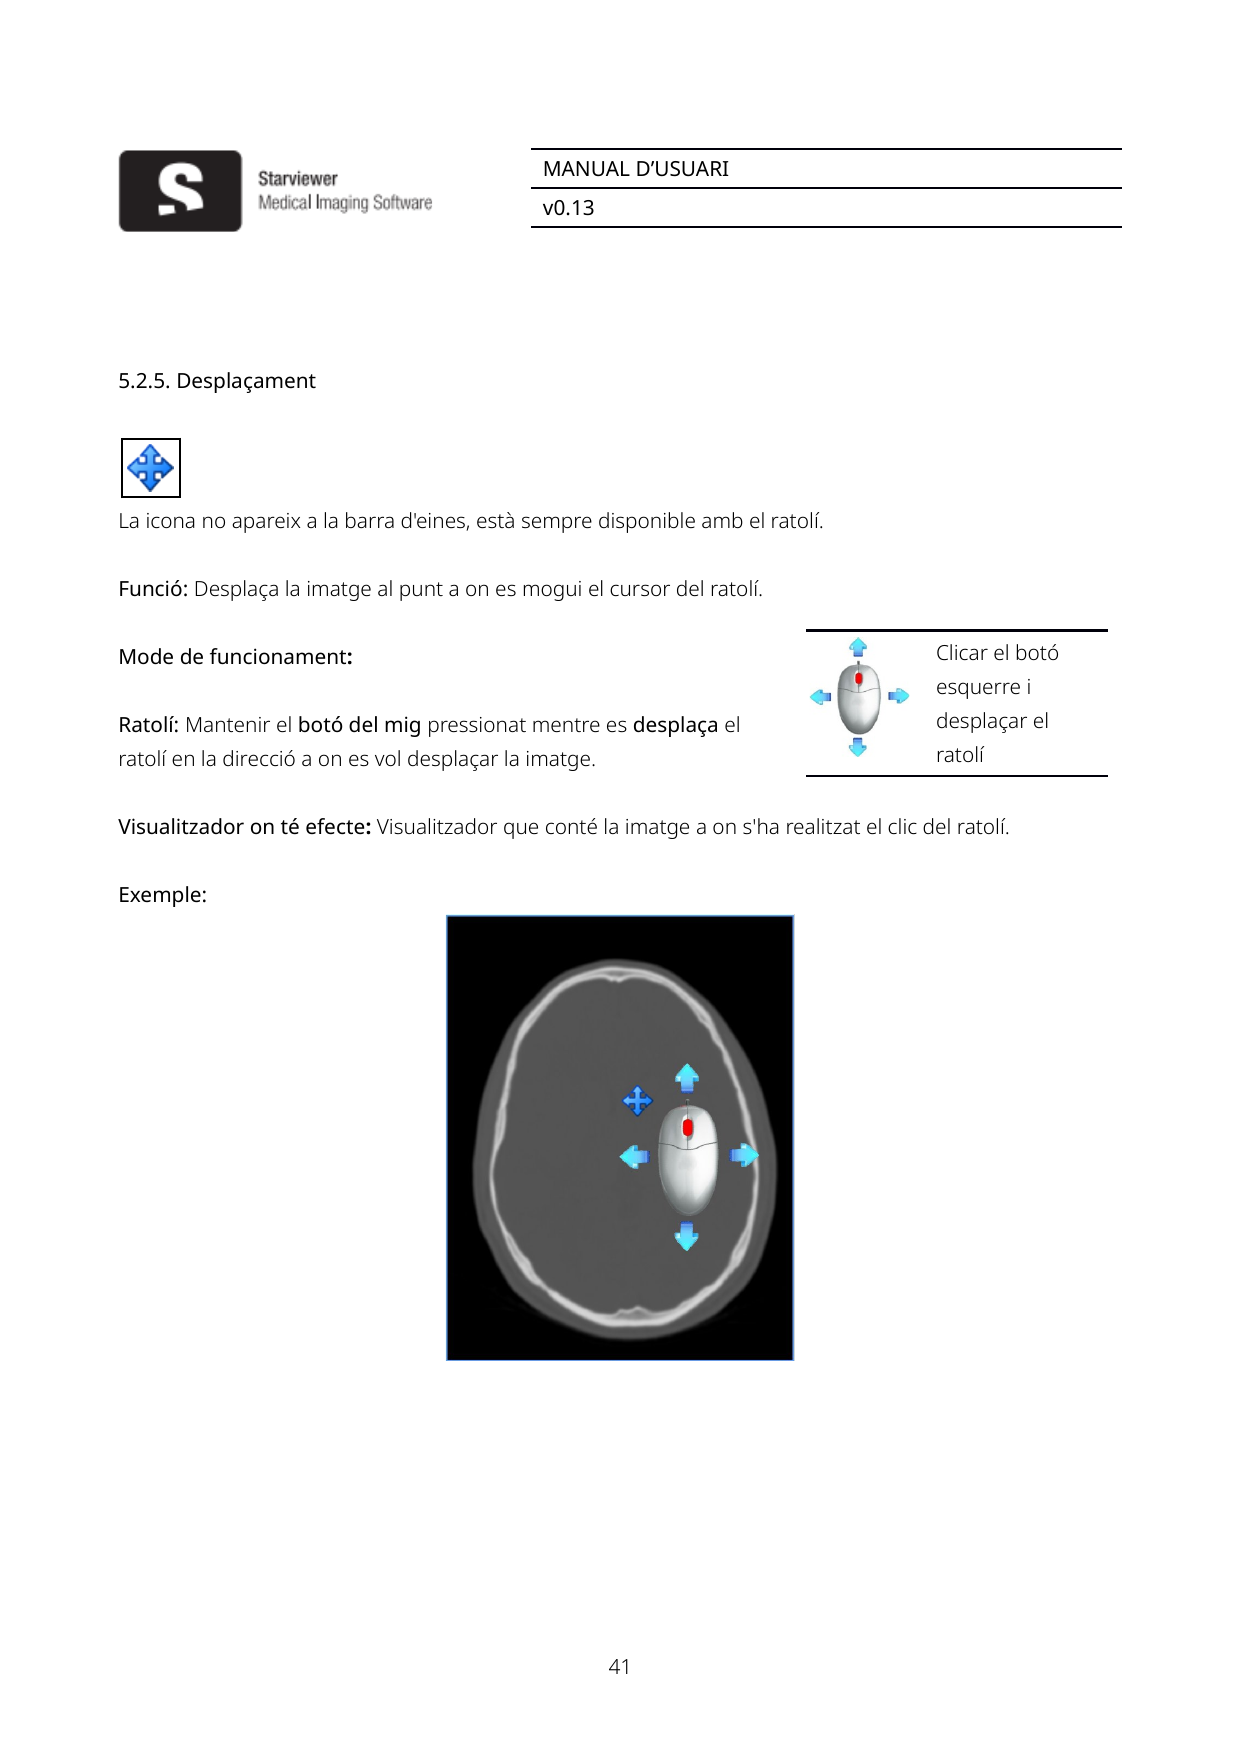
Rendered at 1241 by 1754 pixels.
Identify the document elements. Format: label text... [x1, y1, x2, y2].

text Funció: Desplaça la imatge al punt a on es mogui el cursor del ratolí. [118, 574, 1122, 602]
text Exemple: [118, 880, 1122, 909]
text [1107, 642, 1122, 670]
text Ratolí: Mantenir el botó del mig pressionat mentre es desplaça el ratolí en la direcció a on es vol desplaçar la imatge. [118, 710, 806, 773]
picture [127, 444, 174, 492]
text La icona no apareix a la barra d'eines, està sempre disponible amb el ratolí. [118, 506, 1122, 534]
picture [445, 914, 795, 1361]
picture [809, 637, 910, 757]
subtitle Desplaçament [118, 366, 1122, 395]
text Mode de funcionament: [118, 642, 806, 670]
text Visualitzador on té efecte: Visualitzador que conté la imatge a on s'ha realitzat el clic del ratolí. [118, 812, 1122, 841]
table_header [806, 632, 936, 774]
table_header Clicar el botó esquerre i desplaçar el ratolí [936, 632, 1107, 774]
